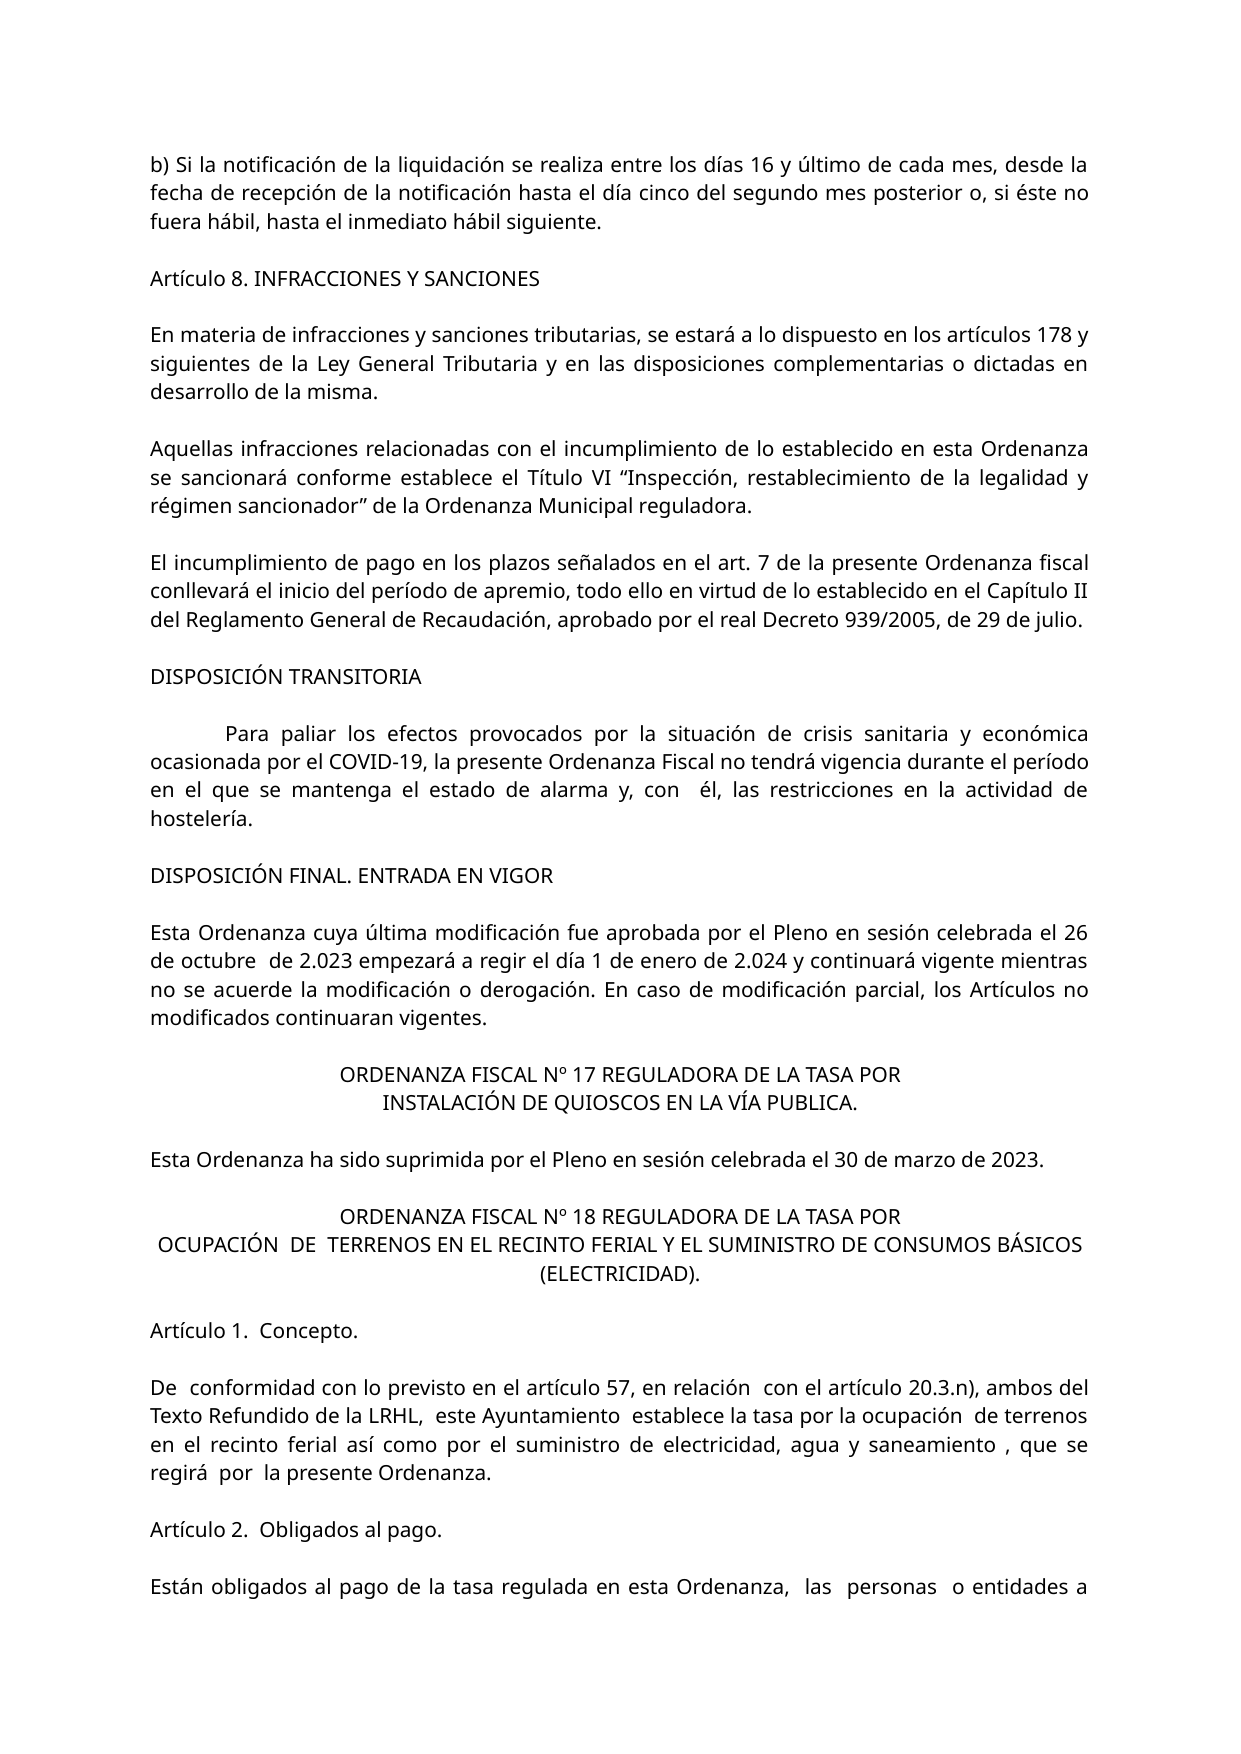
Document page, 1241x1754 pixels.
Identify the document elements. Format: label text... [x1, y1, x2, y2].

text Para paliar los efectos provocados por la situación de crisis sanitaria y económica ocasionada por el COVID-19, la presente Ordenanza Fiscal no tendrá vigencia durante el período en el que se mantenga el estado de alarma y, con él, las restricciones en la actividad de hostelería. [150, 719, 1090, 832]
text En materia de infracciones y sanciones tributarias, se estará a lo dispuesto en los artículos 178 y siguientes de la Ley General Tributaria y en las disposiciones complementarias o dictadas en desarrollo de la misma. [150, 321, 1090, 406]
text El incumplimiento de pago en los plazos señalados en el art. 7 de la presente Ordenanza fiscal conllevará el inicio del período de apremio, todo ello en virtud de lo establecido en el Capítulo II del Reglamento General de Recaudación, aprobado por el real Decreto 939/2005, de 29 de julio. [150, 548, 1090, 633]
text OCUPACIÓN DE TERRENOS EN EL RECINTO FERIAL Y EL SUMINISTRO DE CONSUMOS BÁSICOS (ELECTRICIDAD). [150, 1231, 1090, 1287]
text DISPOSICIÓN TRANSITORIA [150, 662, 1090, 690]
text Están obligados al pago de la tasa regulada en esta Ordenanza, las personas o entidades a [150, 1572, 1090, 1600]
text DISPOSICIÓN FINAL. ENTRADA EN VIGOR [150, 861, 1090, 889]
text Aquellas infracciones relacionadas con el incumplimiento de lo establecido en esta Ordenanza se sancionará conforme establece el Título VI “Inspección, restablecimiento de la legalidad y régimen sancionador” de la Ordenanza Municipal reguladora. [150, 434, 1090, 520]
text INSTALACIÓN DE QUIOSCOS EN LA VÍA PUBLICA. [150, 1088, 1090, 1117]
text De conformidad con lo previsto en el artículo 57, en relación con el artículo 20.3.n), ambos del Texto Refundido de la LRHL, este Ayuntamiento establece la tasa por la ocupación de terrenos en el recinto ferial así como por el suministro de electricidad, agua y saneamiento , que se regirá por la presente Ordenanza. [150, 1373, 1090, 1487]
text Artículo 8. INFRACCIONES Y SANCIONES [150, 264, 1090, 292]
text Artículo 2. Obligados al pago. [150, 1515, 1090, 1543]
text Artículo 1. Concepto. [150, 1316, 1090, 1344]
text ORDENANZA FISCAL Nº 18 REGULADORA DE LA TASA POR [150, 1202, 1090, 1231]
text ORDENANZA FISCAL Nº 17 REGULADORA DE LA TASA POR [150, 1060, 1090, 1088]
text Esta Ordenanza cuya última modificación fue aprobada por el Pleno en sesión celebrada el 26 de octubre de 2.023 empezará a regir el día 1 de enero de 2.024 y continuará vigente mientras no se acuerde la modificación o derogación. En caso de modificación parcial, los Artículos no modificados continuaran vigentes. [150, 918, 1090, 1032]
text Esta Ordenanza ha sido suprimida por el Pleno en sesión celebrada el 30 de marzo de 2023. [150, 1145, 1090, 1174]
text b) Si la notificación de la liquidación se realiza entre los días 16 y último de cada mes, desde la fecha de recepción de la notificación hasta el día cinco del segundo mes posterior o, si éste no fuera hábil, hasta el inmediato hábil siguiente. [150, 150, 1090, 235]
